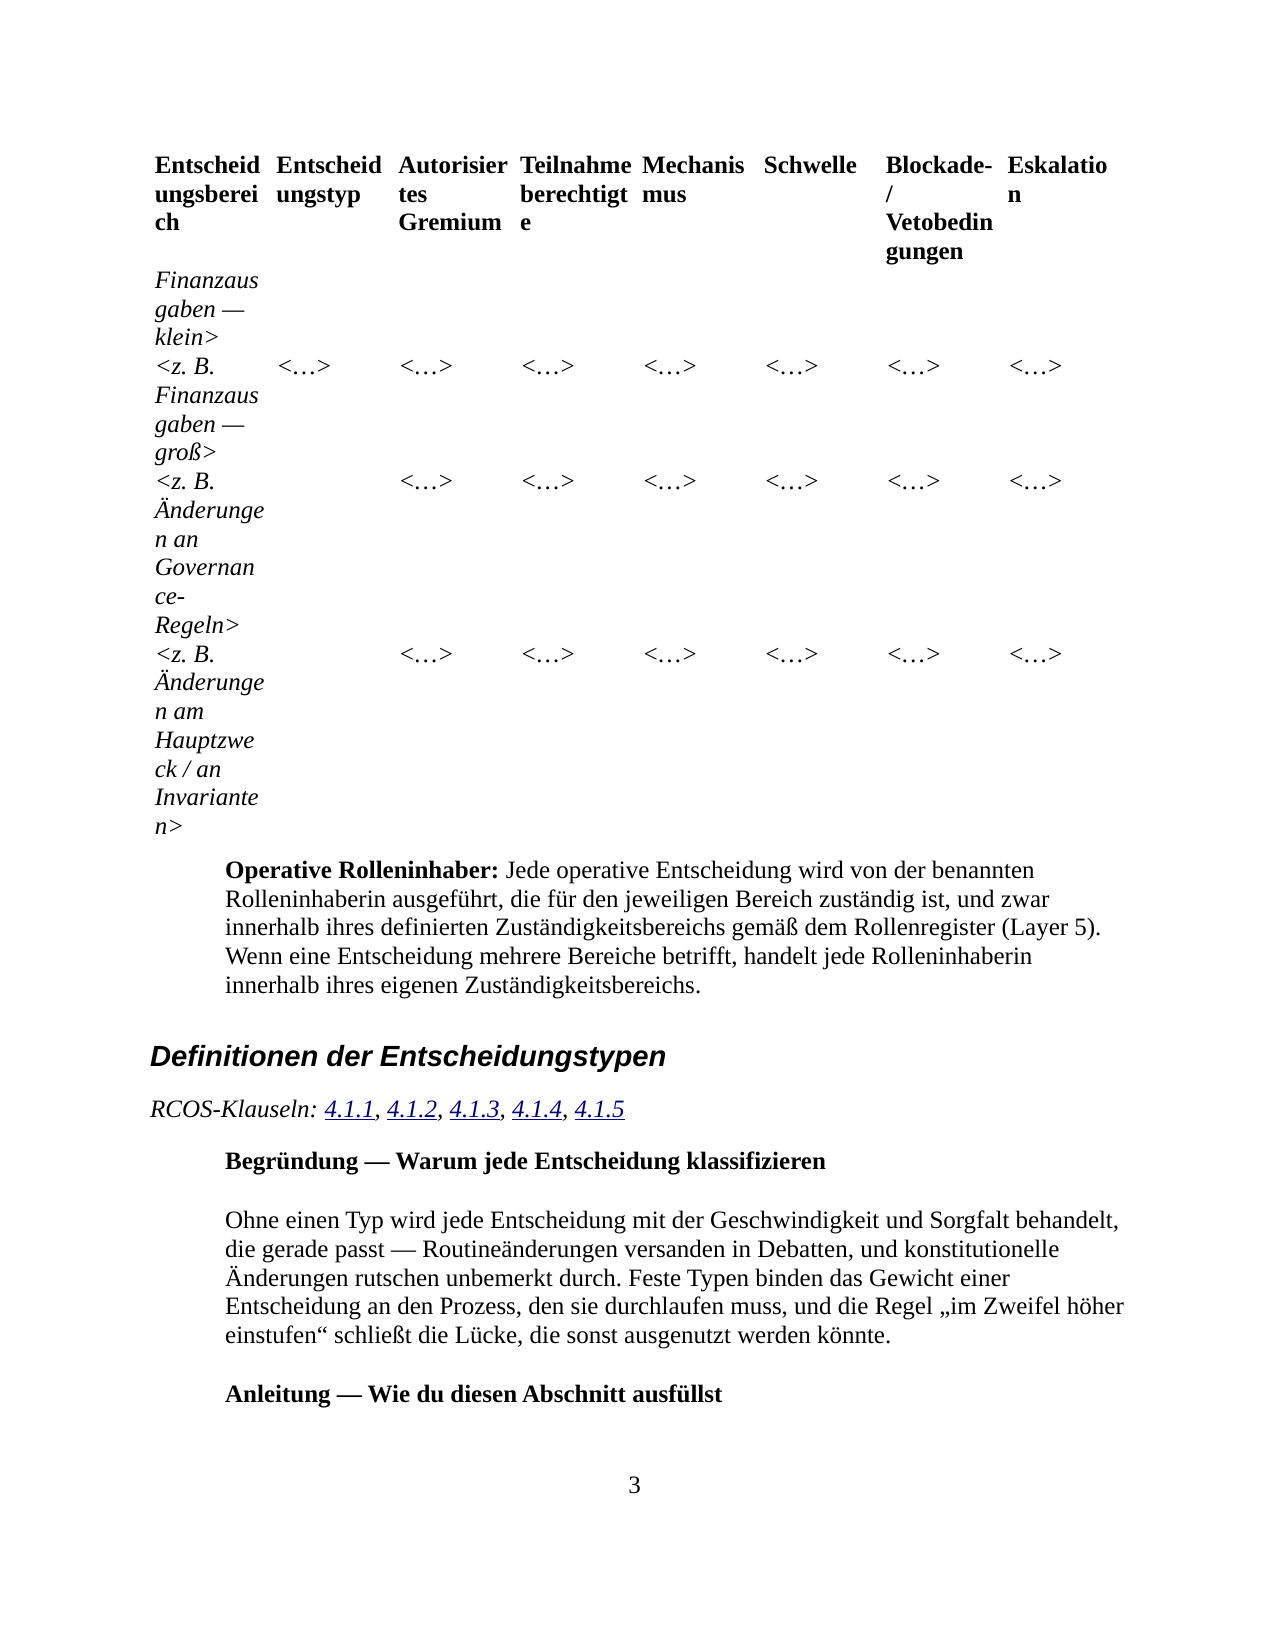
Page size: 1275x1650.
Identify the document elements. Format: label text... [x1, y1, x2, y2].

table_cell <z. B. Finanzausgaben — groß> [150, 351, 272, 466]
table_cell <…> [394, 351, 516, 466]
table_cell <…> [1003, 351, 1125, 466]
table_header Entscheidungsbereich [150, 150, 272, 265]
table_cell [272, 639, 394, 840]
table_cell <z. B. Änderungen an Governance-Regeln> [150, 466, 272, 639]
table_cell <…> [759, 466, 881, 639]
table_cell [759, 265, 881, 351]
table_cell <…> [881, 466, 1003, 639]
table_cell <…> [394, 639, 516, 840]
table_cell <…> [272, 351, 394, 466]
table_cell [638, 265, 759, 351]
table_header Schwelle [759, 150, 881, 265]
table_cell <…> [394, 466, 516, 639]
table_cell <…> [516, 466, 637, 639]
table_header Teilnahmeberechtigte [516, 150, 637, 265]
table_header Entscheidungstyp [272, 150, 394, 265]
table_cell <…> [638, 639, 759, 840]
table_cell [394, 265, 516, 351]
table_cell [272, 466, 394, 639]
table_header Blockade- / Vetobedingungen [881, 150, 1003, 265]
table_cell <…> [1003, 466, 1125, 639]
table_cell <…> [638, 351, 759, 466]
text RCOS-Klauseln: 4.1.1, 4.1.2, 4.1.3, 4.1.4, 4.1.5 [150, 1094, 1125, 1122]
table_cell <…> [516, 351, 637, 466]
table_cell [1003, 265, 1125, 351]
table_cell [272, 265, 394, 351]
text Operative Rolleninhaber: Jede operative Entscheidung wird von der benannten Rolleninhaberin ausgeführt, die für den jeweiligen Bereich zuständig ist, und zwar innerhalb ihres definierten Zuständigkeitsbereichs gemäß dem Rollenregister (Layer 5). Wenn eine Entscheidung mehrere Bereiche betrifft, handelt jede Rolleninhaberin innerhalb ihres eigenen Zuständigkeitsbereichs. [225, 855, 1125, 999]
text Anleitung — Wie du diesen Abschnitt ausfüllst [225, 1379, 1125, 1408]
table_cell Finanzausgaben — klein> [150, 265, 272, 351]
table_cell <z. B. Änderungen am Hauptzweck / an Invarianten> [150, 639, 272, 840]
subtitle Definitionen der Entscheidungstypen [150, 1039, 1125, 1072]
table_header Eskalation [1003, 150, 1125, 265]
table_cell <…> [1003, 639, 1125, 840]
table_cell <…> [516, 639, 637, 840]
table_cell <…> [638, 466, 759, 639]
table_cell <…> [759, 639, 881, 840]
table_cell <…> [881, 351, 1003, 466]
text Ohne einen Typ wird jede Entscheidung mit der Geschwindigkeit und Sorgfalt behandelt, die gerade passt — Routineänderungen versanden in Debatten, und konstitutionelle Änderungen rutschen unbemerkt durch. Feste Typen binden das Gewicht einer Entscheidung an den Prozess, den sie durchlaufen muss, und die Regel „im Zweifel höher einstufen“ schließt die Lücke, die sonst ausgenutzt werden könnte. [225, 1205, 1125, 1349]
table_cell [881, 265, 1003, 351]
table_cell <…> [759, 351, 881, 466]
table_header Autorisiertes Gremium [394, 150, 516, 265]
table_cell <…> [881, 639, 1003, 840]
text Begründung — Warum jede Entscheidung klassifizieren [225, 1146, 1125, 1175]
table_header Mechanismus [638, 150, 759, 265]
table_cell [516, 265, 637, 351]
